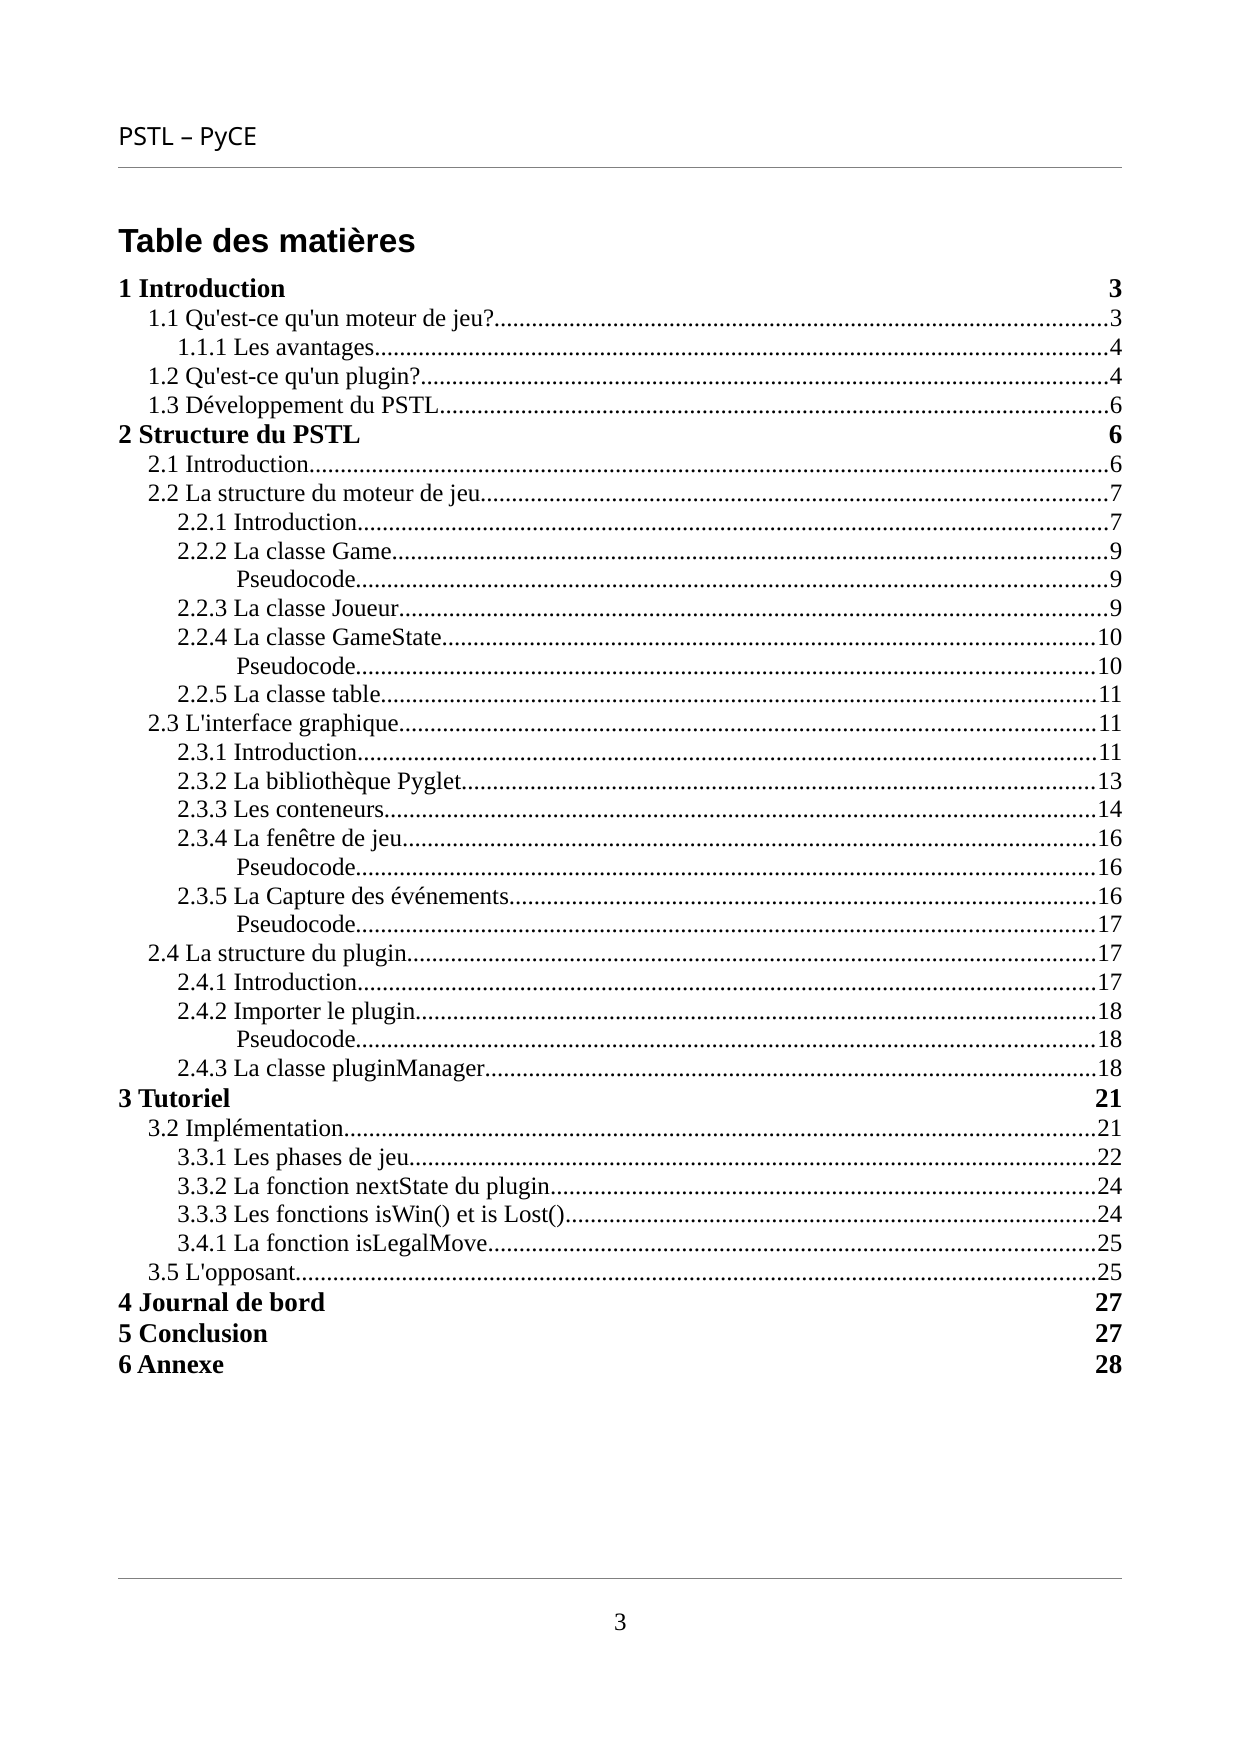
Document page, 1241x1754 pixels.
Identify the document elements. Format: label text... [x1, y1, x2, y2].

text 2.2.3 La classe Joueur 9 [177, 593, 1122, 622]
text 3.3.1 Les phases de jeu 22 [177, 1142, 1122, 1171]
text 2.4.1 Introduction 17 [177, 967, 1122, 996]
text Pseudocode 18 [236, 1024, 1122, 1053]
text 6 Annexe 28 [118, 1348, 1122, 1379]
subtitle Table des matières [118, 221, 1122, 260]
text Pseudocode 10 [236, 651, 1122, 679]
text 2.2.1 Introduction 7 [177, 507, 1122, 536]
text 3.4.1 La fonction isLegalMove 25 [177, 1228, 1122, 1257]
text 1.1 Qu'est-ce qu'un moteur de jeu? 3 [148, 303, 1122, 332]
text Pseudocode 9 [236, 564, 1122, 593]
text 2.3.5 La Capture des événements 16 [177, 881, 1122, 909]
text 1.2 Qu'est-ce qu'un plugin? 4 [148, 361, 1122, 390]
text 3.2 Implémentation 21 [148, 1113, 1122, 1142]
text 2.4.3 La classe pluginManager 18 [177, 1053, 1122, 1082]
text 2 Structure du PSTL 6 [118, 418, 1122, 449]
text 2.4 La structure du plugin 17 [148, 938, 1122, 967]
text 2.2.2 La classe Game 9 [177, 536, 1122, 564]
text 2.1 Introduction 6 [148, 449, 1122, 478]
text 5 Conclusion 27 [118, 1317, 1122, 1348]
text 3.3.3 Les fonctions isWin() et is Lost() 24 [177, 1199, 1122, 1228]
text 1.3 Développement du PSTL 6 [148, 390, 1122, 418]
text 2.2 La structure du moteur de jeu 7 [148, 478, 1122, 507]
text 2.2.4 La classe GameState 10 [177, 622, 1122, 651]
text 3.5 L'opposant 25 [148, 1257, 1122, 1286]
text 2.3.2 La bibliothèque Pyglet 13 [177, 766, 1122, 794]
text 2.3 L'interface graphique 11 [148, 708, 1122, 737]
text 2.3.4 La fenêtre de jeu 16 [177, 823, 1122, 852]
text 3 Tutoriel 21 [118, 1082, 1122, 1113]
text 2.3.1 Introduction 11 [177, 737, 1122, 766]
text 2.2.5 La classe table 11 [177, 679, 1122, 708]
text 1.1.1 Les avantages 4 [177, 332, 1122, 361]
text 3.3.2 La fonction nextState du plugin 24 [177, 1171, 1122, 1199]
text Pseudocode 17 [236, 909, 1122, 938]
text 2.4.2 Importer le plugin 18 [177, 996, 1122, 1024]
text 4 Journal de bord 27 [118, 1286, 1122, 1317]
text 1 Introduction 3 [118, 272, 1122, 303]
text 2.3.3 Les conteneurs 14 [177, 794, 1122, 823]
text Pseudocode 16 [236, 852, 1122, 881]
